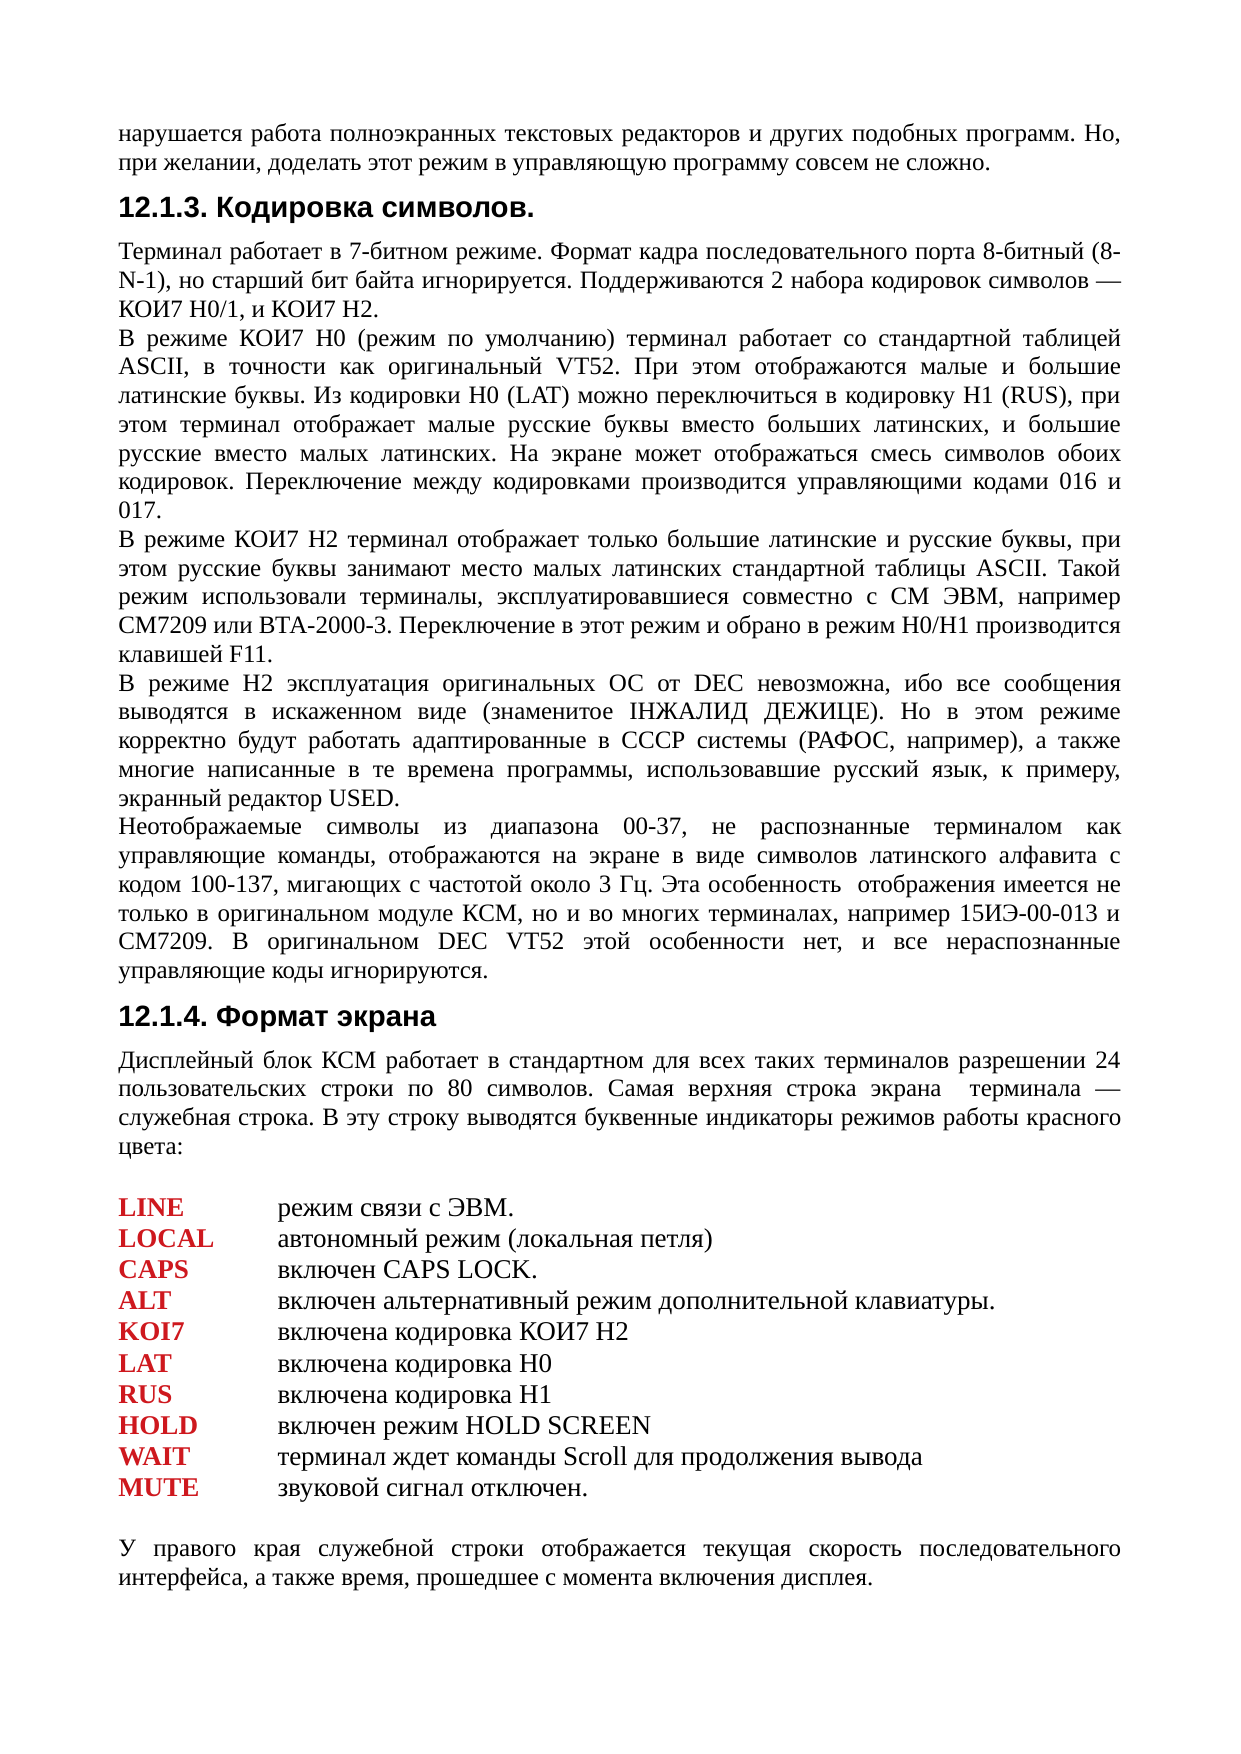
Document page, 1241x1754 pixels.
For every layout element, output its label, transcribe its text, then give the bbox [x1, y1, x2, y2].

subtitle 12.1.4. Формат экрана [118, 998, 1122, 1032]
table_cell WAIT [118, 1440, 277, 1471]
table_header LINE [118, 1191, 277, 1222]
table_cell HOLD [118, 1409, 277, 1440]
text Неотображаемые символы из диапазона 00-37, не распознанные терминалом как управляющие команды, отображаются на экране в виде символов латинского алфавита с кодом 100-137, мигающих с частотой около 3 Гц. Эта особенность отображения имеется не только в оригинальном модуле КСМ, но и во многих терминалах, например 15ИЭ-00-013 и СМ7209. В оригинальном DEC VT52 этой особенности нет, и все нераспознанные управляющие коды игнорируются. [118, 811, 1122, 984]
subtitle 12.1.3. Кодировка символов. [118, 190, 1122, 224]
table_cell LAT [118, 1347, 277, 1378]
table_header режим связи с ЭВМ. [277, 1191, 1122, 1222]
table_cell LOCAL [118, 1222, 277, 1253]
text В режиме КОИ7 Н0 (режим по умолчанию) терминал работает со стандартной таблицей ASCII, в точности как оригинальный VT52. При этом отображаются малые и большие латинские буквы. Из кодировки Н0 (LAT) можно переключиться в кодировку Н1 (RUS), при этом терминал отображает малые русские буквы вместо больших латинских, и большие русские вместо малых латинских. На экране может отображаться смесь символов обоих кодировок. Переключение между кодировками производится управляющими кодами 016 и 017. [118, 323, 1122, 524]
table_cell включена кодировка Н0 [277, 1347, 1122, 1378]
table_cell включена кодировка Н1 [277, 1378, 1122, 1409]
text У правого края служебной строки отображается текущая скорость последовательного интерфейса, а также время, прошедшее с момента включения дисплея. [118, 1533, 1122, 1591]
text нарушается работа полноэкранных текстовых редакторов и других подобных программ. Но, при желании, доделать этот режим в управляющую программу совсем не сложно. [118, 118, 1122, 176]
table_cell звуковой сигнал отключен. [277, 1471, 1122, 1502]
table_cell включен режим HOLD SCREEN [277, 1409, 1122, 1440]
table_cell ALT [118, 1284, 277, 1316]
table_cell включен альтернативный режим дополнительной клавиатуры. [277, 1284, 1122, 1316]
text В режиме Н2 эксплуатация оригинальных ОС от DEC невозможна, ибо все сообщения выводятся в искаженном виде (знаменитое IНЖАЛИД ДЕЖИЦЕ). Но в этом режиме корректно будут работать адаптированные в СССР системы (РАФОС, например), а также многие написанные в те времена программы, использовавшие русский язык, к примеру, экранный редактор USED. [118, 668, 1122, 811]
table_cell включена кодировка КОИ7 Н2 [277, 1316, 1122, 1347]
table_cell RUS [118, 1378, 277, 1409]
table_cell терминал ждет команды Scroll для продолжения вывода [277, 1440, 1122, 1471]
table_cell MUTE [118, 1471, 277, 1502]
text Терминал работает в 7-битном режиме. Формат кадра последовательного порта 8-битный (8-N-1), но старший бит байта игнорируется. Поддерживаются 2 набора кодировок символов — КОИ7 Н0/1, и КОИ7 Н2. [118, 236, 1122, 323]
table_cell включен CAPS LOCK. [277, 1253, 1122, 1284]
table_cell CAPS [118, 1253, 277, 1284]
table_cell автономный режим (локальная петля) [277, 1222, 1122, 1253]
text Дисплейный блок КСМ работает в стандартном для всех таких терминалов разрешении 24 пользовательских строки по 80 символов. Самая верхняя строка экрана терминала — служебная строка. В эту строку выводятся буквенные индикаторы режимов работы красного цвета: [118, 1045, 1122, 1160]
text В режиме КОИ7 Н2 терминал отображает только большие латинские и русские буквы, при этом русские буквы занимают место малых латинских стандартной таблицы ASCII. Такой режим использовали терминалы, эксплуатировавшиеся совместно с СМ ЭВМ, например СМ7209 или ВТА-2000-3. Переключение в этот режим и обрано в режим Н0/Н1 производится клавишей F11. [118, 524, 1122, 668]
table_cell KOI7 [118, 1316, 277, 1347]
